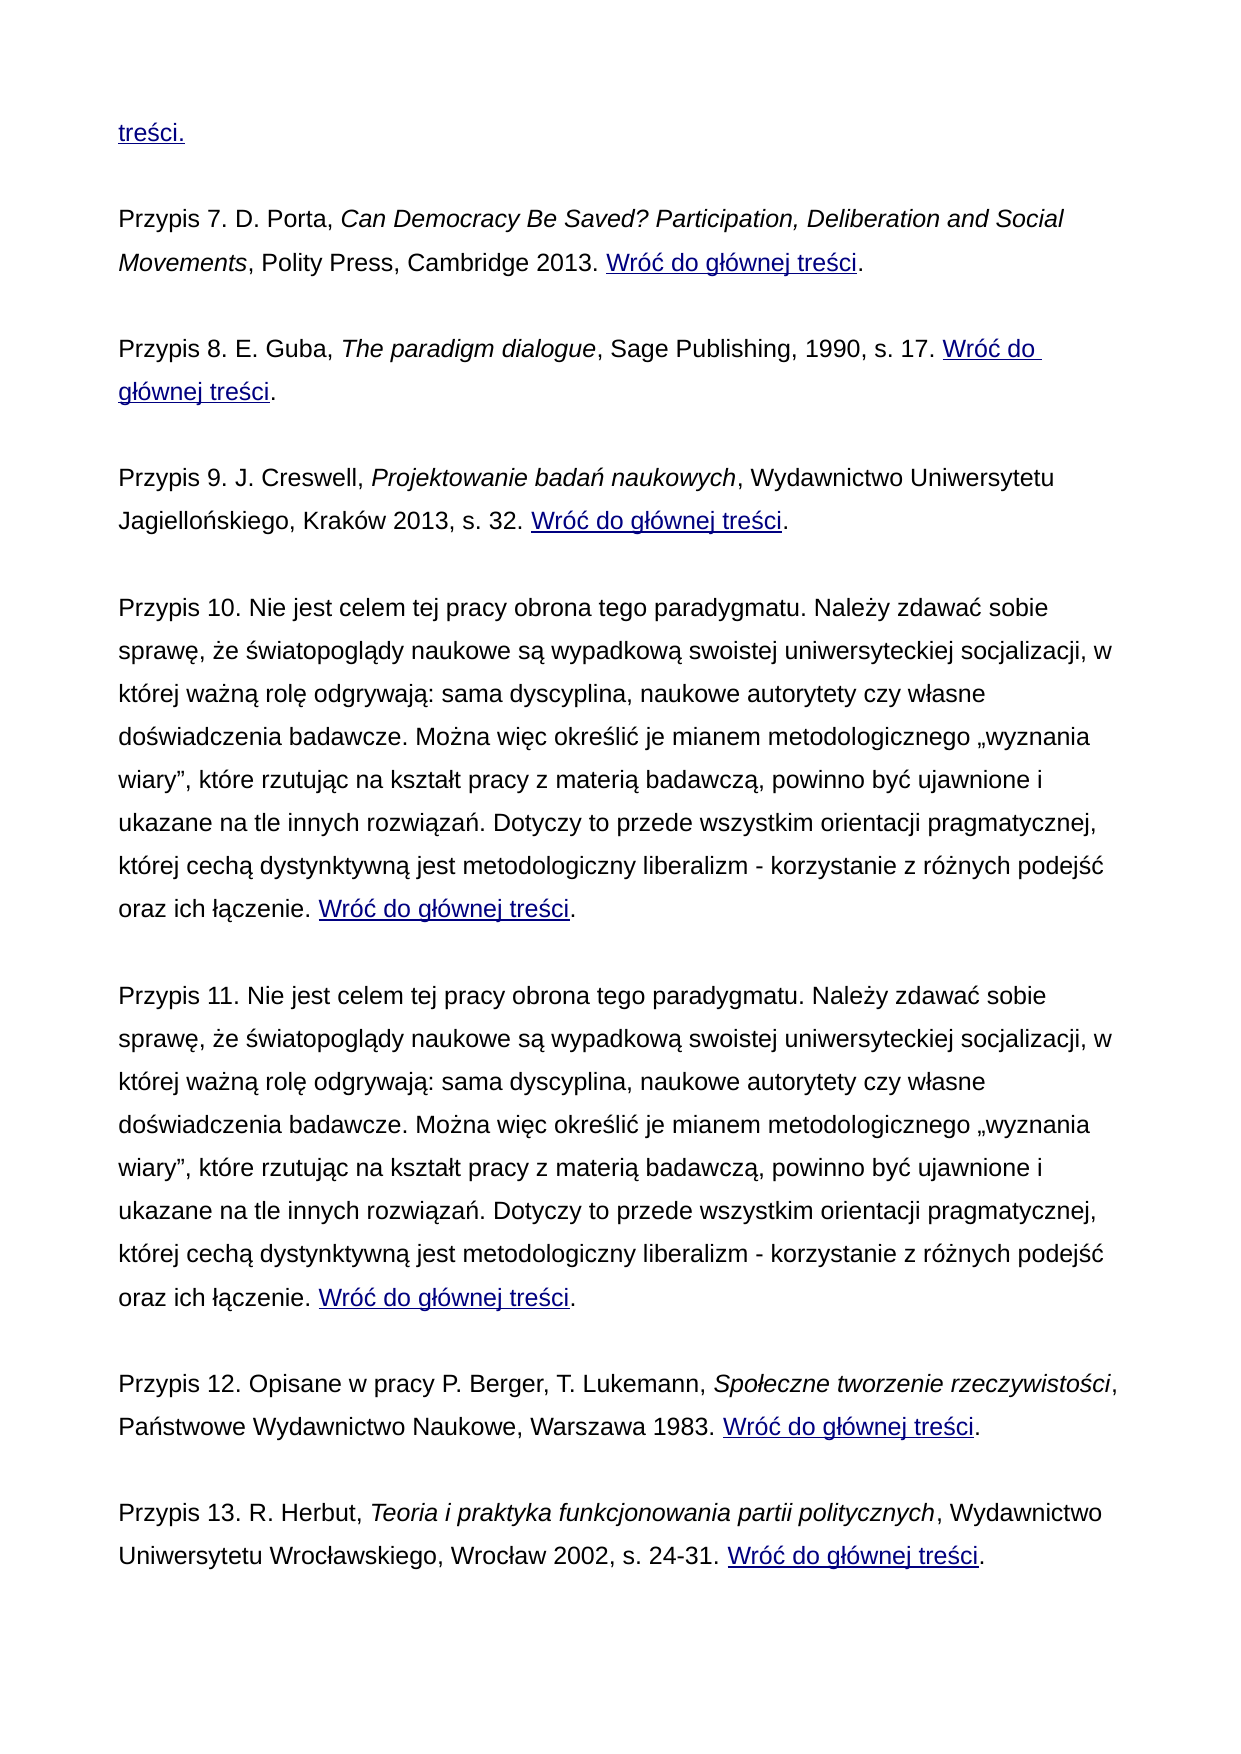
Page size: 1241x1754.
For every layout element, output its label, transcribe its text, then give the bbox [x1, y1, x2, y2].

text Przypis 10. Nie jest celem tej pracy obrona tego paradygmatu. Należy zdawać sobie sprawę, że światopoglądy naukowe są wypadkową swoistej uniwersyteckiej socjalizacji, w której ważną rolę odgrywają: sama dyscyplina, naukowe autorytety czy własne doświadczenia badawcze. Można więc określić je mianem metodologicznego „wyznania wiary”, które rzutując na kształt pracy z materią badawczą, powinno być ujawnione i ukazane na tle innych rozwiązań. Dotyczy to przede wszystkim orientacji pragmatycznej, której cechą dystynktywną jest metodologiczny liberalizm - korzystanie z różnych podejść oraz ich łączenie. Wróć do głównej treści. [118, 592, 1122, 923]
text Przypis 13. R. Herbut, Teoria i praktyka funkcjonowania partii politycznych, Wydawnictwo Uniwersytetu Wrocławskiego, Wrocław 2002, s. 24-31. Wróć do głównej treści. [118, 1498, 1122, 1570]
text Przypis 12. Opisane w pracy P. Berger, T. Lukemann, Społeczne tworzenie rzeczywistości, Państwowe Wydawnictwo Naukowe, Warszawa 1983. Wróć do głównej treści. [118, 1369, 1122, 1441]
text Przypis 9. J. Creswell, Projektowanie badań naukowych, Wydawnictwo Uniwersytetu Jagiellońskiego, Kraków 2013, s. 32. Wróć do głównej treści. [118, 463, 1122, 535]
text Przypis 11. Nie jest celem tej pracy obrona tego paradygmatu. Należy zdawać sobie sprawę, że światopoglądy naukowe są wypadkową swoistej uniwersyteckiej socjalizacji, w której ważną rolę odgrywają: sama dyscyplina, naukowe autorytety czy własne doświadczenia badawcze. Można więc określić je mianem metodologicznego „wyznania wiary”, które rzutując na kształt pracy z materią badawczą, powinno być ujawnione i ukazane na tle innych rozwiązań. Dotyczy to przede wszystkim orientacji pragmatycznej, której cechą dystynktywną jest metodologiczny liberalizm - korzystanie z różnych podejść oraz ich łączenie. Wróć do głównej treści. [118, 981, 1122, 1311]
text Przypis 7. D. Porta, Can Democracy Be Saved? Participation, Deliberation and Social Movements, Polity Press, Cambridge 2013. Wróć do głównej treści. [118, 204, 1122, 276]
text Przypis 8. E. Guba, The paradigm dialogue, Sage Publishing, 1990, s. 17. Wróć do głównej treści. [118, 334, 1122, 406]
text treści. [118, 118, 1122, 147]
